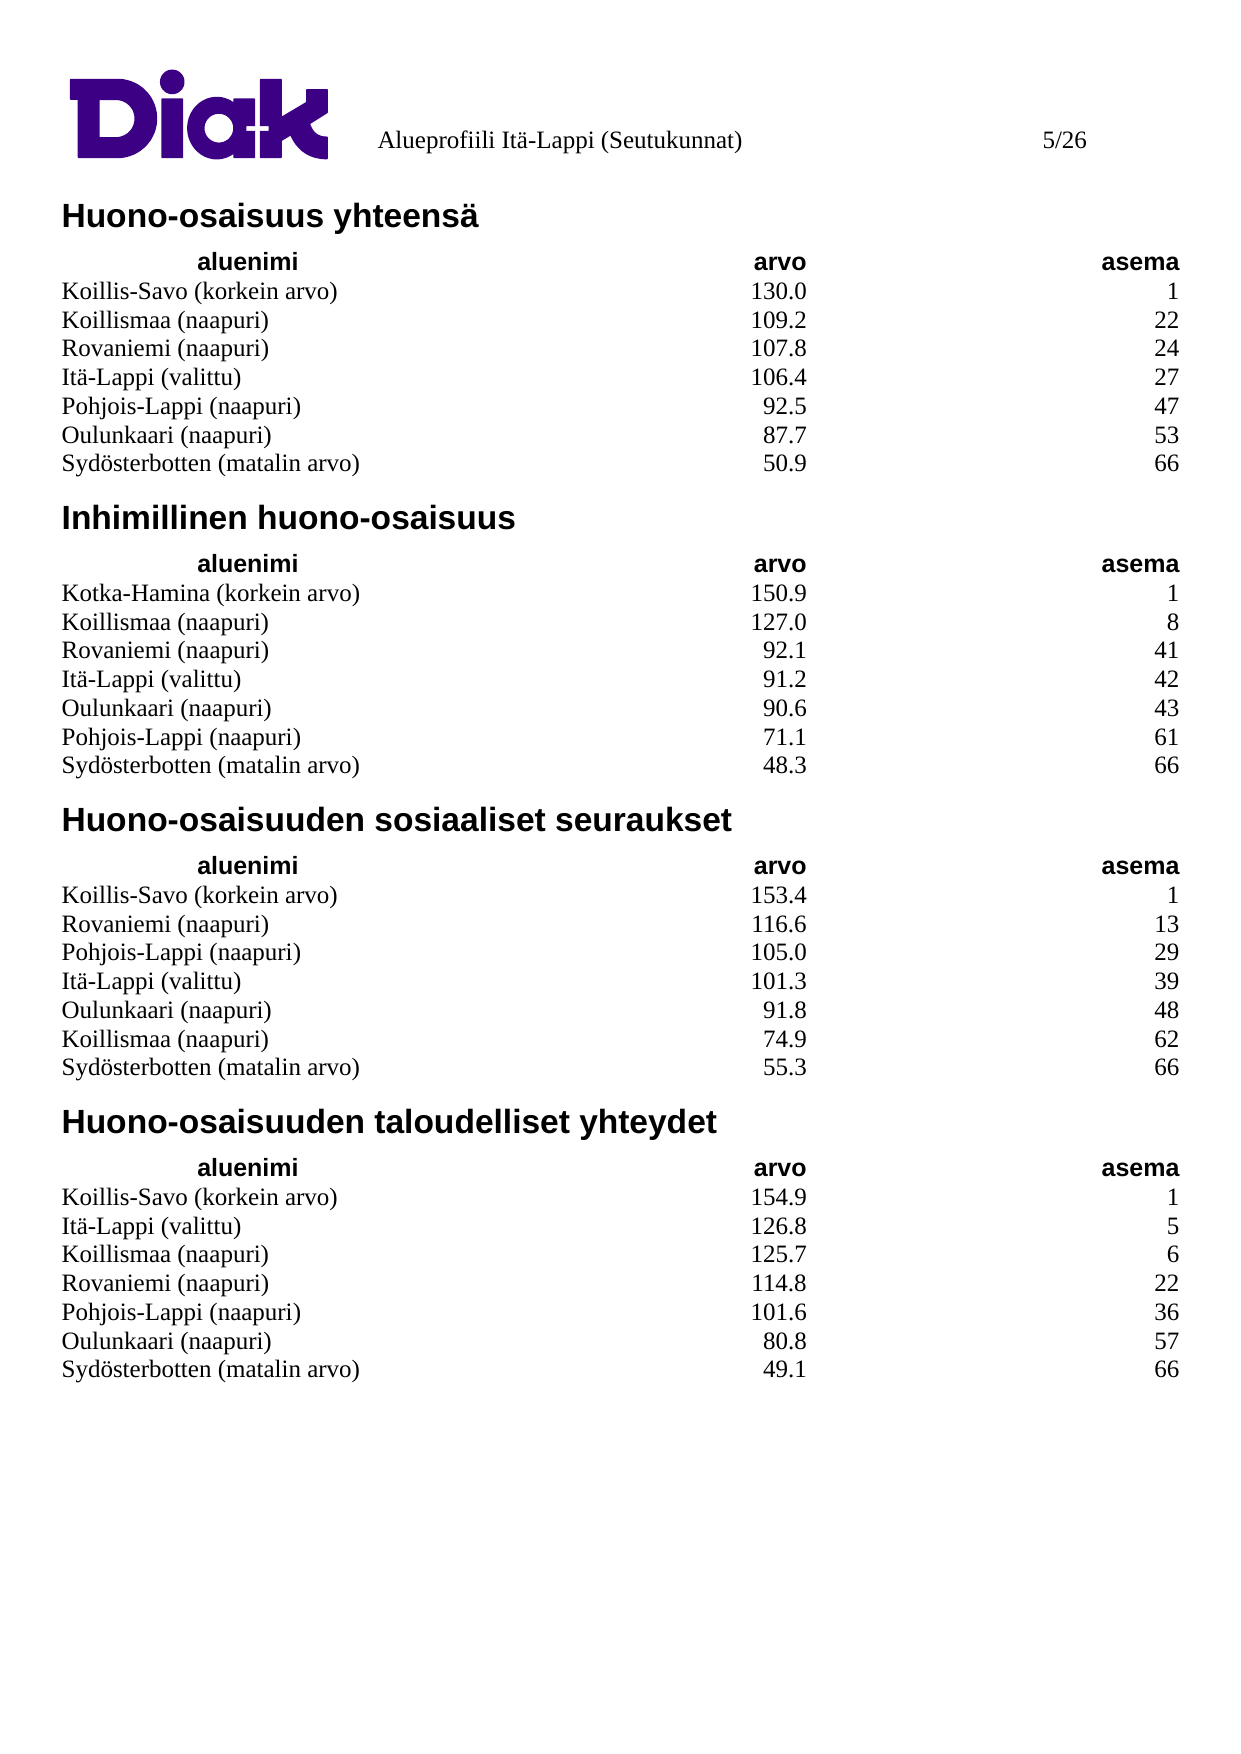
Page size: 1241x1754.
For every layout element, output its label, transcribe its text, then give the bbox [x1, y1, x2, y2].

table_cell 125.7 [434, 1240, 806, 1268]
table_cell 47 [806, 391, 1179, 420]
table_cell 150.9 [434, 578, 806, 607]
table_cell 101.3 [434, 966, 806, 995]
table_cell Koillismaa (naapuri) [61, 1240, 434, 1268]
table_header asema [806, 549, 1179, 578]
table_cell Oulunkaari (naapuri) [61, 693, 434, 722]
table_cell 50.9 [434, 449, 806, 477]
table_cell 49.1 [434, 1355, 806, 1383]
table_cell Rovaniemi (naapuri) [61, 334, 434, 362]
table_cell Sydösterbotten (matalin arvo) [61, 751, 434, 779]
table_header arvo [434, 1153, 806, 1182]
table_cell 29 [806, 938, 1179, 966]
table_cell 22 [806, 305, 1179, 333]
table_cell 87.7 [434, 420, 806, 448]
table_cell 106.4 [434, 362, 806, 391]
table_cell Sydösterbotten (matalin arvo) [61, 1053, 434, 1081]
table_cell 5 [806, 1211, 1179, 1239]
table_cell 27 [806, 362, 1179, 391]
table_cell 91.8 [434, 995, 806, 1024]
table_cell 1 [806, 1182, 1179, 1211]
table_header asema [806, 247, 1179, 276]
table_cell 130.0 [434, 276, 806, 305]
table_cell Rovaniemi (naapuri) [61, 909, 434, 937]
table_cell 48.3 [434, 751, 806, 779]
table_cell 127.0 [434, 607, 806, 636]
table_cell 53 [806, 420, 1179, 448]
table_cell Itä-Lappi (valittu) [61, 966, 434, 995]
table_cell Kotka-Hamina (korkein arvo) [61, 578, 434, 607]
table_cell Oulunkaari (naapuri) [61, 995, 434, 1024]
table_header arvo [434, 247, 806, 276]
table_cell Koillis-Savo (korkein arvo) [61, 276, 434, 305]
table_cell 1 [806, 578, 1179, 607]
table_cell 66 [806, 1355, 1179, 1383]
table_cell Pohjois-Lappi (naapuri) [61, 391, 434, 420]
table_header arvo [434, 851, 806, 880]
table_cell 62 [806, 1024, 1179, 1052]
table_cell Koillismaa (naapuri) [61, 305, 434, 333]
table_cell Pohjois-Lappi (naapuri) [61, 1297, 434, 1326]
table_header aluenimi [61, 549, 434, 578]
table_cell 61 [806, 722, 1179, 751]
table_header arvo [434, 549, 806, 578]
table_cell 66 [806, 1053, 1179, 1081]
table_cell 41 [806, 636, 1179, 664]
table_cell Rovaniemi (naapuri) [61, 636, 434, 664]
table_cell Sydösterbotten (matalin arvo) [61, 1355, 434, 1383]
table_cell Sydösterbotten (matalin arvo) [61, 449, 434, 477]
table_cell Pohjois-Lappi (naapuri) [61, 938, 434, 966]
table_cell 39 [806, 966, 1179, 995]
table_cell Rovaniemi (naapuri) [61, 1268, 434, 1297]
table_cell Pohjois-Lappi (naapuri) [61, 722, 434, 751]
table_cell 43 [806, 693, 1179, 722]
table_header aluenimi [61, 1153, 434, 1182]
table_cell Oulunkaari (naapuri) [61, 1326, 434, 1354]
table_cell Itä-Lappi (valittu) [61, 664, 434, 693]
table_cell Koillismaa (naapuri) [61, 1024, 434, 1052]
table_cell Koillismaa (naapuri) [61, 607, 434, 636]
table_cell 116.6 [434, 909, 806, 937]
table_cell 74.9 [434, 1024, 806, 1052]
table_cell 126.8 [434, 1211, 806, 1239]
table_cell Itä-Lappi (valittu) [61, 1211, 434, 1239]
table_cell 57 [806, 1326, 1179, 1354]
table_cell 80.8 [434, 1326, 806, 1354]
table_cell 109.2 [434, 305, 806, 333]
table_cell Itä-Lappi (valittu) [61, 362, 434, 391]
table_cell 154.9 [434, 1182, 806, 1211]
table_header asema [806, 851, 1179, 880]
table_cell 91.2 [434, 664, 806, 693]
table_cell 55.3 [434, 1053, 806, 1081]
table_cell 24 [806, 334, 1179, 362]
table_header aluenimi [61, 247, 434, 276]
table_cell 22 [806, 1268, 1179, 1297]
table_cell 90.6 [434, 693, 806, 722]
table_cell 153.4 [434, 880, 806, 909]
table_cell 92.5 [434, 391, 806, 420]
table_cell 71.1 [434, 722, 806, 751]
table_header asema [806, 1153, 1179, 1182]
table_cell 66 [806, 449, 1179, 477]
table_cell 36 [806, 1297, 1179, 1326]
subtitle Inhimillinen huono-osaisuus [61, 498, 1179, 537]
table_cell 48 [806, 995, 1179, 1024]
table_cell 42 [806, 664, 1179, 693]
table_cell 66 [806, 751, 1179, 779]
table_cell 8 [806, 607, 1179, 636]
table_cell 1 [806, 880, 1179, 909]
table_cell 101.6 [434, 1297, 806, 1326]
table_header aluenimi [61, 851, 434, 880]
table_cell 107.8 [434, 334, 806, 362]
table_cell 114.8 [434, 1268, 806, 1297]
subtitle Huono-osaisuuden sosiaaliset seuraukset [61, 800, 1179, 839]
table_cell 13 [806, 909, 1179, 937]
table_cell Oulunkaari (naapuri) [61, 420, 434, 448]
table_cell 105.0 [434, 938, 806, 966]
table_cell 92.1 [434, 636, 806, 664]
table_cell Koillis-Savo (korkein arvo) [61, 1182, 434, 1211]
table_cell 6 [806, 1240, 1179, 1268]
subtitle Huono-osaisuuden taloudelliset yhteydet [61, 1102, 1179, 1141]
table_cell 1 [806, 276, 1179, 305]
subtitle Huono-osaisuus yhteensä [61, 196, 1179, 235]
table_cell Koillis-Savo (korkein arvo) [61, 880, 434, 909]
